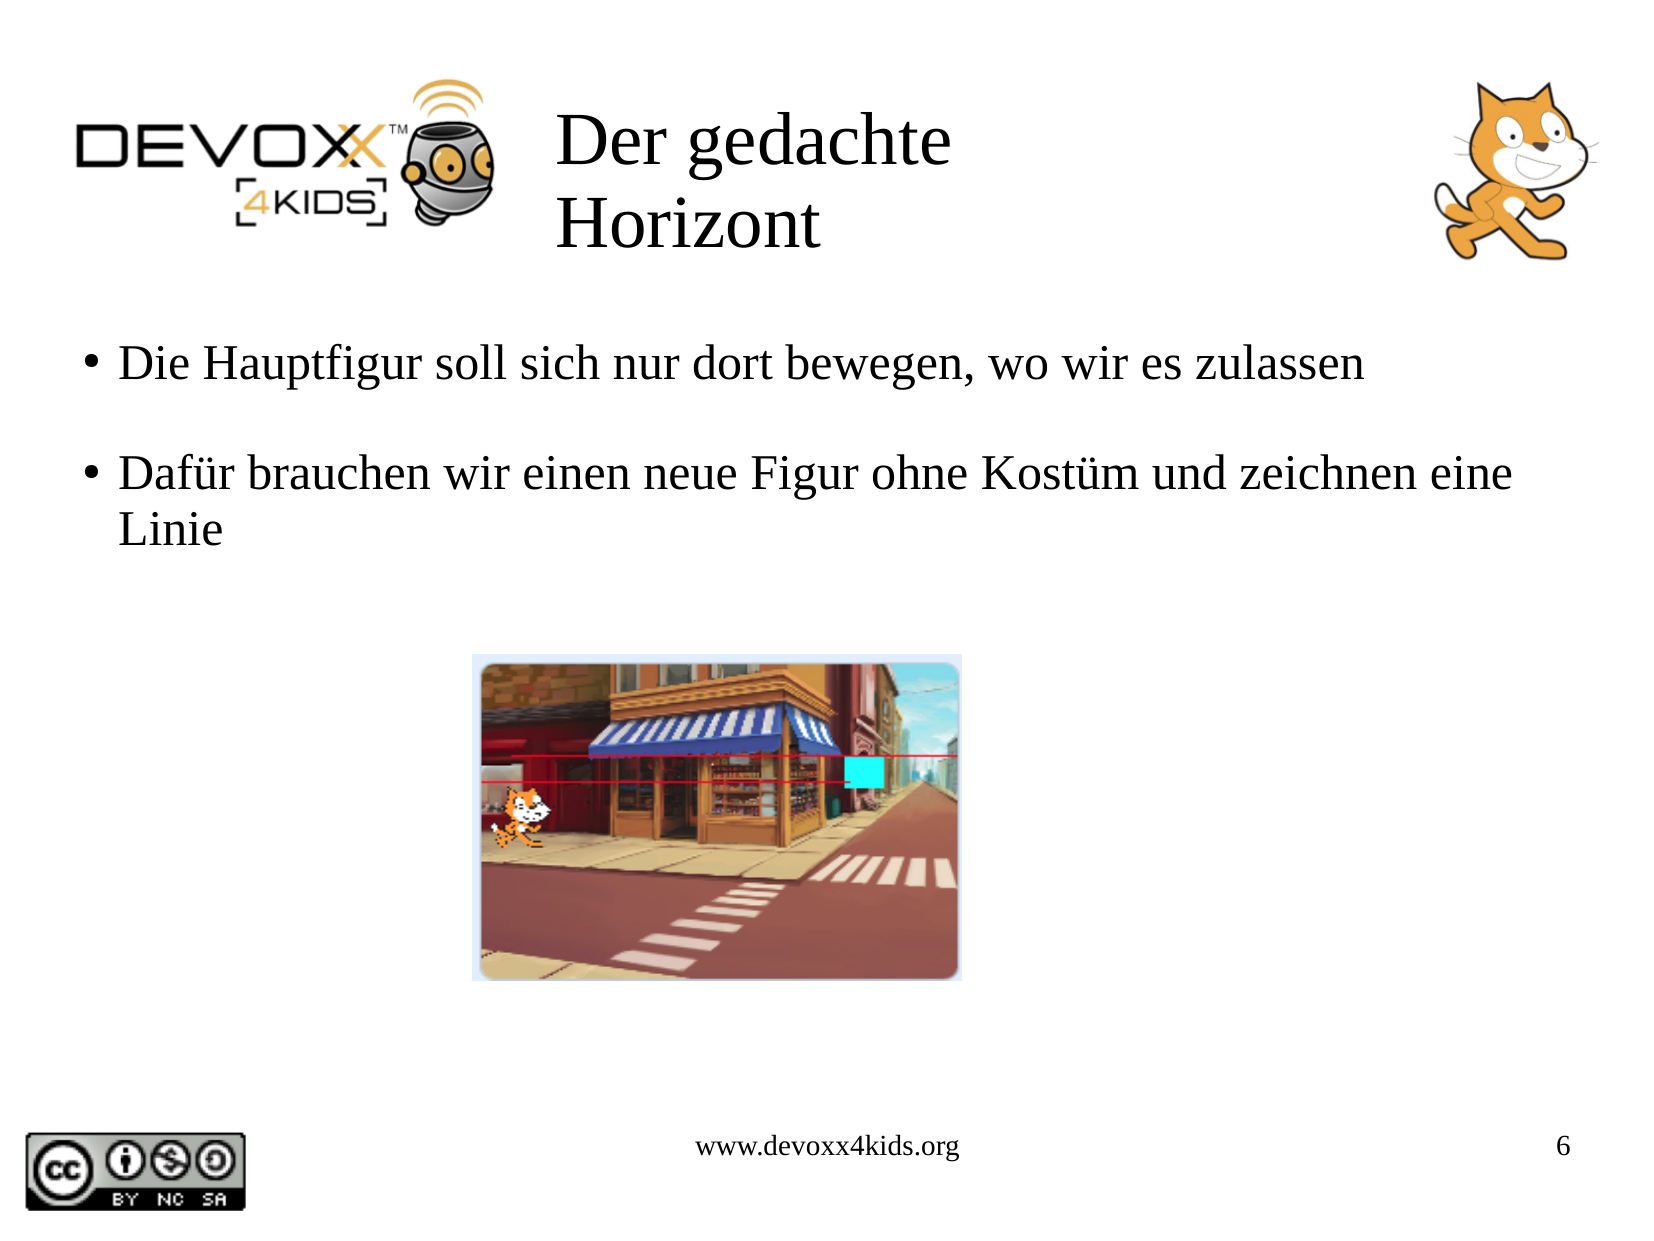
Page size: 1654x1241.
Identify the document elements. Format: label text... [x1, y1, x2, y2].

picture [1431, 54, 1607, 272]
picture [14, 1121, 249, 1212]
subtitle Die Hauptfigur soll sich nur dort bewegen, wo wir es zulassen Dafür brauchen wir einen neue Figur ohne Kostüm und zeichnen eine Linie [82, 290, 1571, 1109]
title Der gedachte Horizont [555, 78, 1347, 284]
picture [472, 654, 962, 981]
picture [35, 58, 511, 255]
